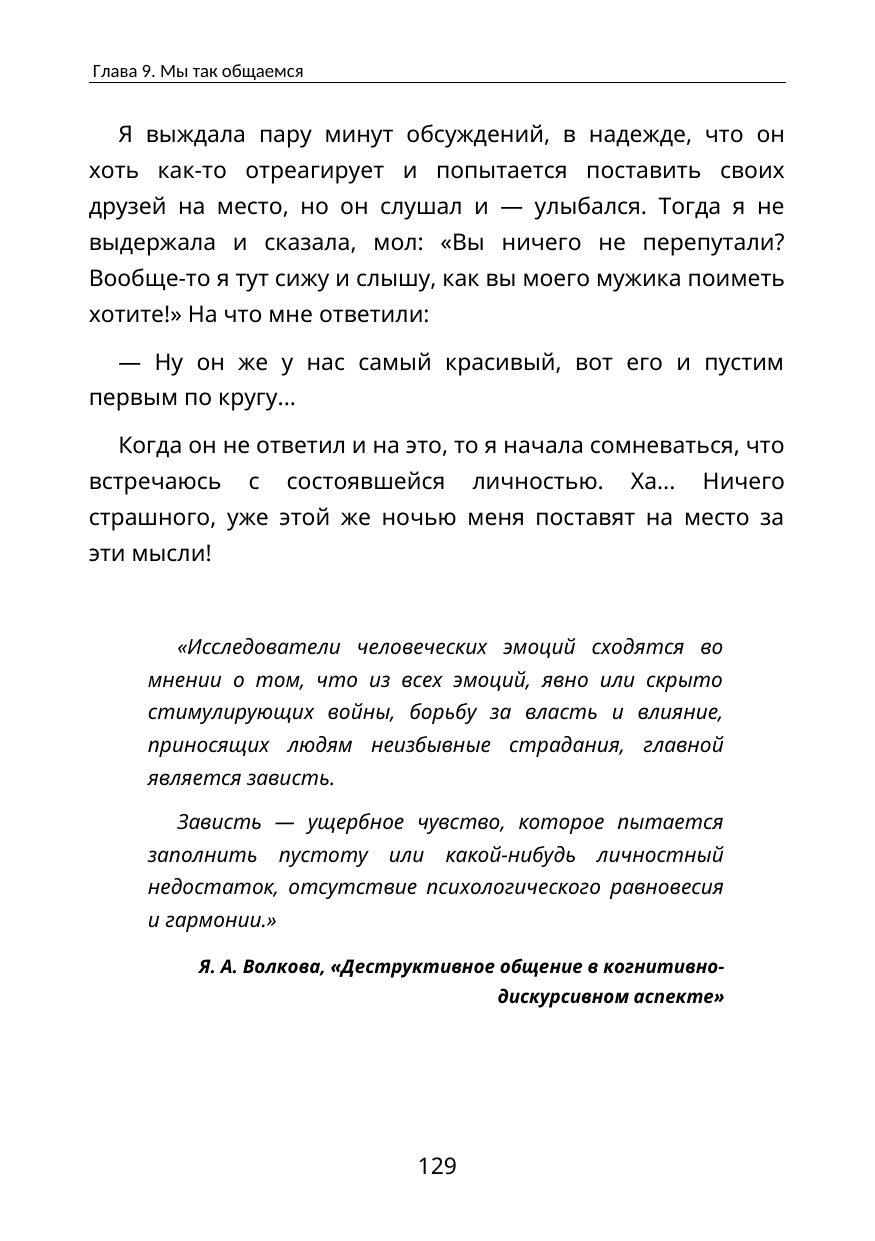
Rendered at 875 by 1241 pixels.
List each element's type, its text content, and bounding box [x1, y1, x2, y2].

text «Исследователи человеческих эмоций сходятся во мнении о том, что из всех эмоций, явно или скрыто стимулирующих войны, борьбу за власть и влияние, приносящих людям неизбывные страдания, главной является зависть. [148, 632, 726, 791]
text Когда он не ответил и на это, то я начала сомневаться, что встречаюсь с состоявшейся личностью. Ха... Ничего страшного, уже этой же ночью меня поставят на место за эти мысли! [88, 429, 786, 568]
text Я. А. Волкова, «Деструктивное общение в когнитивно-дискурсивном аспекте» [148, 949, 726, 1009]
text — Ну он же у нас самый красивый, вот его и пустим первым по кругу... [88, 345, 786, 413]
text Зависть — ущербное чувство, которое пытается заполнить пустоту или какой-нибудь личностный недостаток, отсутствие психологического равновесия и гармонии.» [148, 807, 726, 933]
text Я выждала пару минут обсуждений, в надежде, что он хоть как-то отреагирует и попытается поставить своих друзей на место, но он слушал и — улыбался. Тогда я не выдержала и сказала, мол: «Вы ничего не перепутали? Вообще-то я тут сижу и слышу, как вы моего мужика поиметь хотите!» На что мне ответили: [88, 118, 786, 329]
